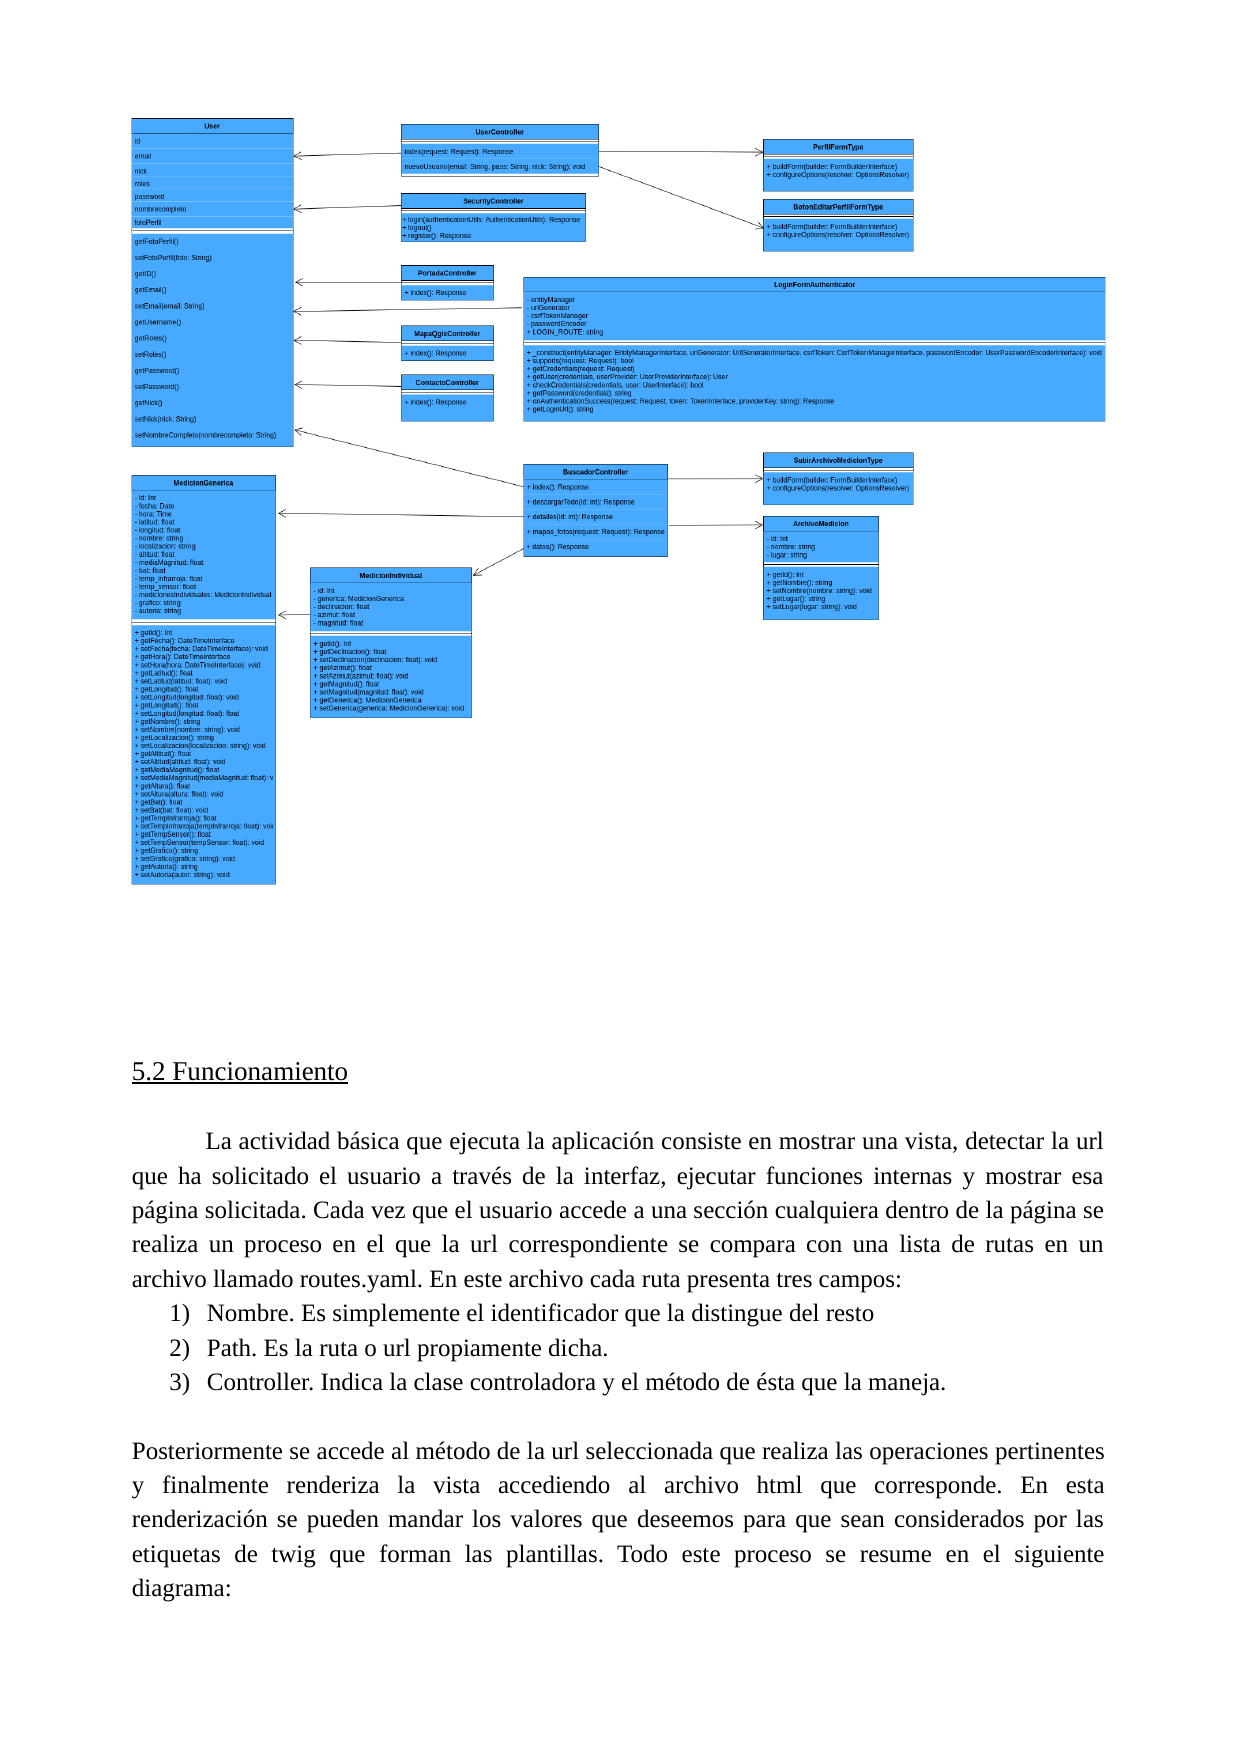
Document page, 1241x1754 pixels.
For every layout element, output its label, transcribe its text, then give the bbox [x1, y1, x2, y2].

list Controller. Indica la clase controladora y el método de ésta que la maneja. [169, 1361, 1106, 1396]
text 5.2 Funcionamiento [132, 1052, 1106, 1086]
list Path. Es la ruta o url propiamente dicha. [169, 1327, 1106, 1361]
list Nombre. Es simplemente el identificador que la distingue del resto [169, 1293, 1106, 1327]
text Posteriormente se accede al método de la url seleccionada que realiza las operaciones pertinentes y finalmente renderiza la vista accediendo al archivo html que corresponde. En esta renderización se pueden mandar los valores que deseemos para que sean considerados por las etiquetas de twig que forman las plantillas. Todo este proceso se resume en el siguiente diagrama: [132, 1430, 1106, 1602]
text La actividad básica que ejecuta la aplicación consiste en mostrar una vista, detectar la url que ha solicitado el usuario a través de la interfaz, ejecutar funciones internas y mostrar esa página solicitada. Cada vez que el usuario accede a una sección cualquiera dentro de la página se realiza un proceso en el que la url correspondiente se compara con una lista de rutas en un archivo llamado routes.yaml. En este archivo cada ruta presenta tres campos: [132, 1121, 1106, 1293]
picture [131, 118, 1106, 886]
